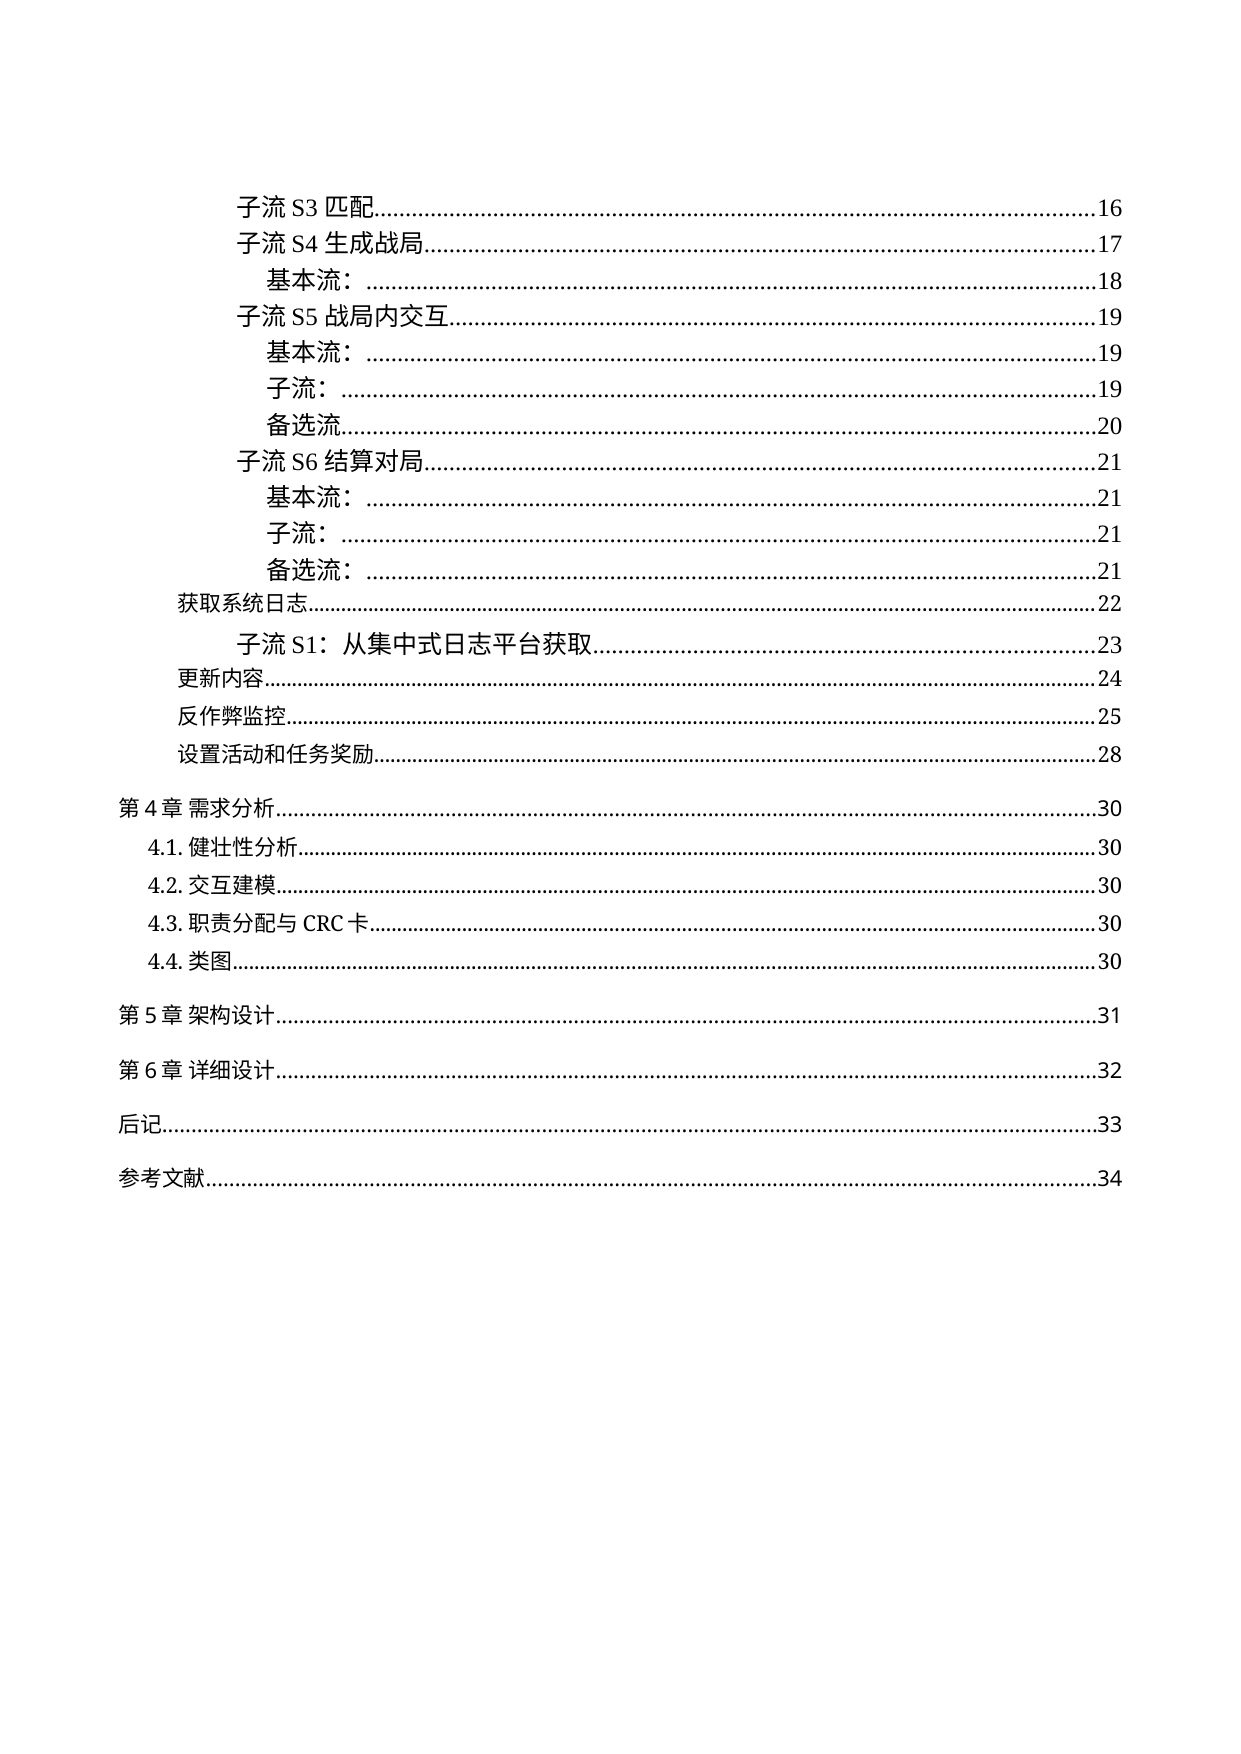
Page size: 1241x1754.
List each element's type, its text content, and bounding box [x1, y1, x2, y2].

text 参考文献 34 [118, 1161, 1122, 1193]
text 子流： 21 [266, 514, 1122, 550]
text 备选流 20 [266, 405, 1122, 441]
text 基本流： 18 [266, 260, 1122, 296]
text 4.3. 职责分配与CRC卡 30 [148, 906, 1122, 937]
text 更新内容 24 [177, 661, 1122, 692]
text 第4章 需求分析 30 [118, 791, 1122, 823]
text 4.1. 健壮性分析 30 [148, 829, 1122, 861]
text 备选流： 21 [266, 550, 1122, 586]
text 反作弊监控 25 [177, 699, 1122, 731]
text 基本流： 19 [266, 333, 1122, 369]
text 后记 33 [118, 1107, 1122, 1139]
text 子流： 19 [266, 369, 1122, 405]
text 子流S3 匹配 16 [236, 188, 1122, 224]
text 子流S6 结算对局 21 [236, 441, 1122, 478]
text 设置活动和任务奖励 28 [177, 737, 1122, 769]
text 4.4. 类图 30 [148, 944, 1122, 976]
text 子流S4 生成战局 17 [236, 224, 1122, 260]
text 基本流： 21 [266, 478, 1122, 514]
text 子流S5 战局内交互 19 [236, 296, 1122, 333]
text 第5章 架构设计 31 [118, 998, 1122, 1030]
text 第6章 详细设计 32 [118, 1053, 1122, 1084]
text 4.2. 交互建模 30 [148, 868, 1122, 899]
text 获取系统日志 22 [177, 586, 1122, 618]
text 子流S1：从集中式日志平台获取 23 [236, 624, 1122, 661]
